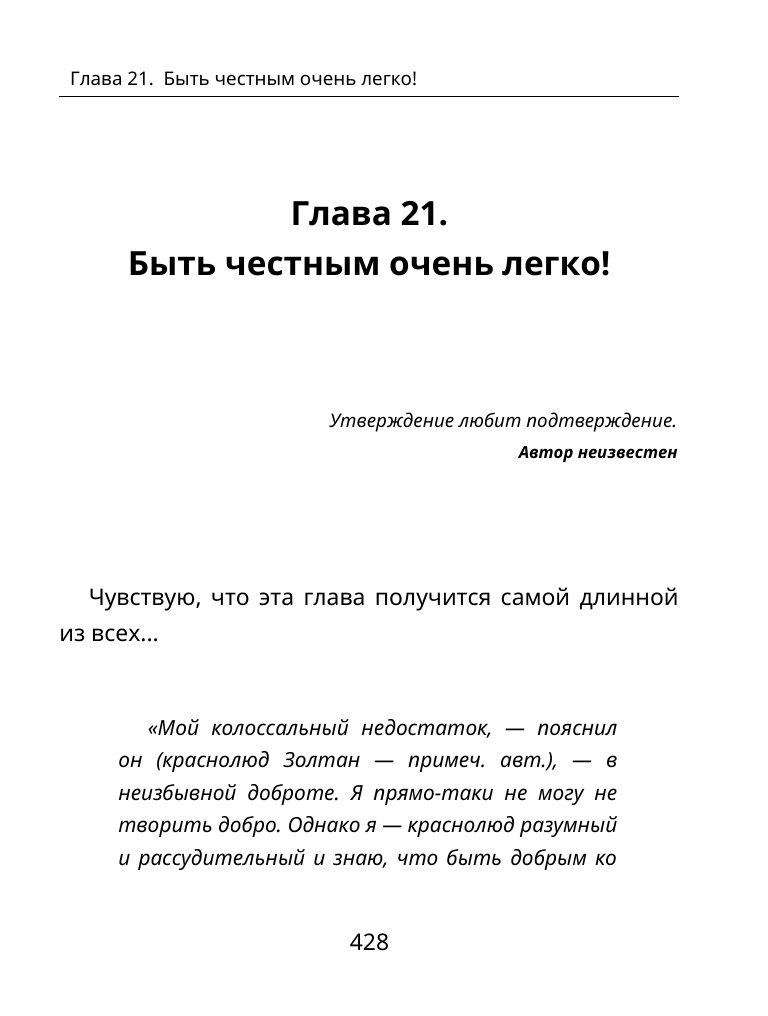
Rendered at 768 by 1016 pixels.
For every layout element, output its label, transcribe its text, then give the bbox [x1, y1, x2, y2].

text Чувствую, что эта глава получится самой длинной из всех... [59, 581, 679, 648]
text «Мой колоссальный недостаток, — пояснил он (краснолюд Золтан — примеч. авт.), — в неизбывной доброте. Я прямо-таки не могу не творить добро. Однако я — краснолюд разумный и рассудительный и знаю, что быть добрым ко [118, 713, 620, 872]
subtitle Глава 21. Быть честным очень легко! [59, 185, 679, 285]
text Утверждение любит подтверждение. [236, 403, 679, 433]
text Автор неизвестен [118, 433, 679, 463]
